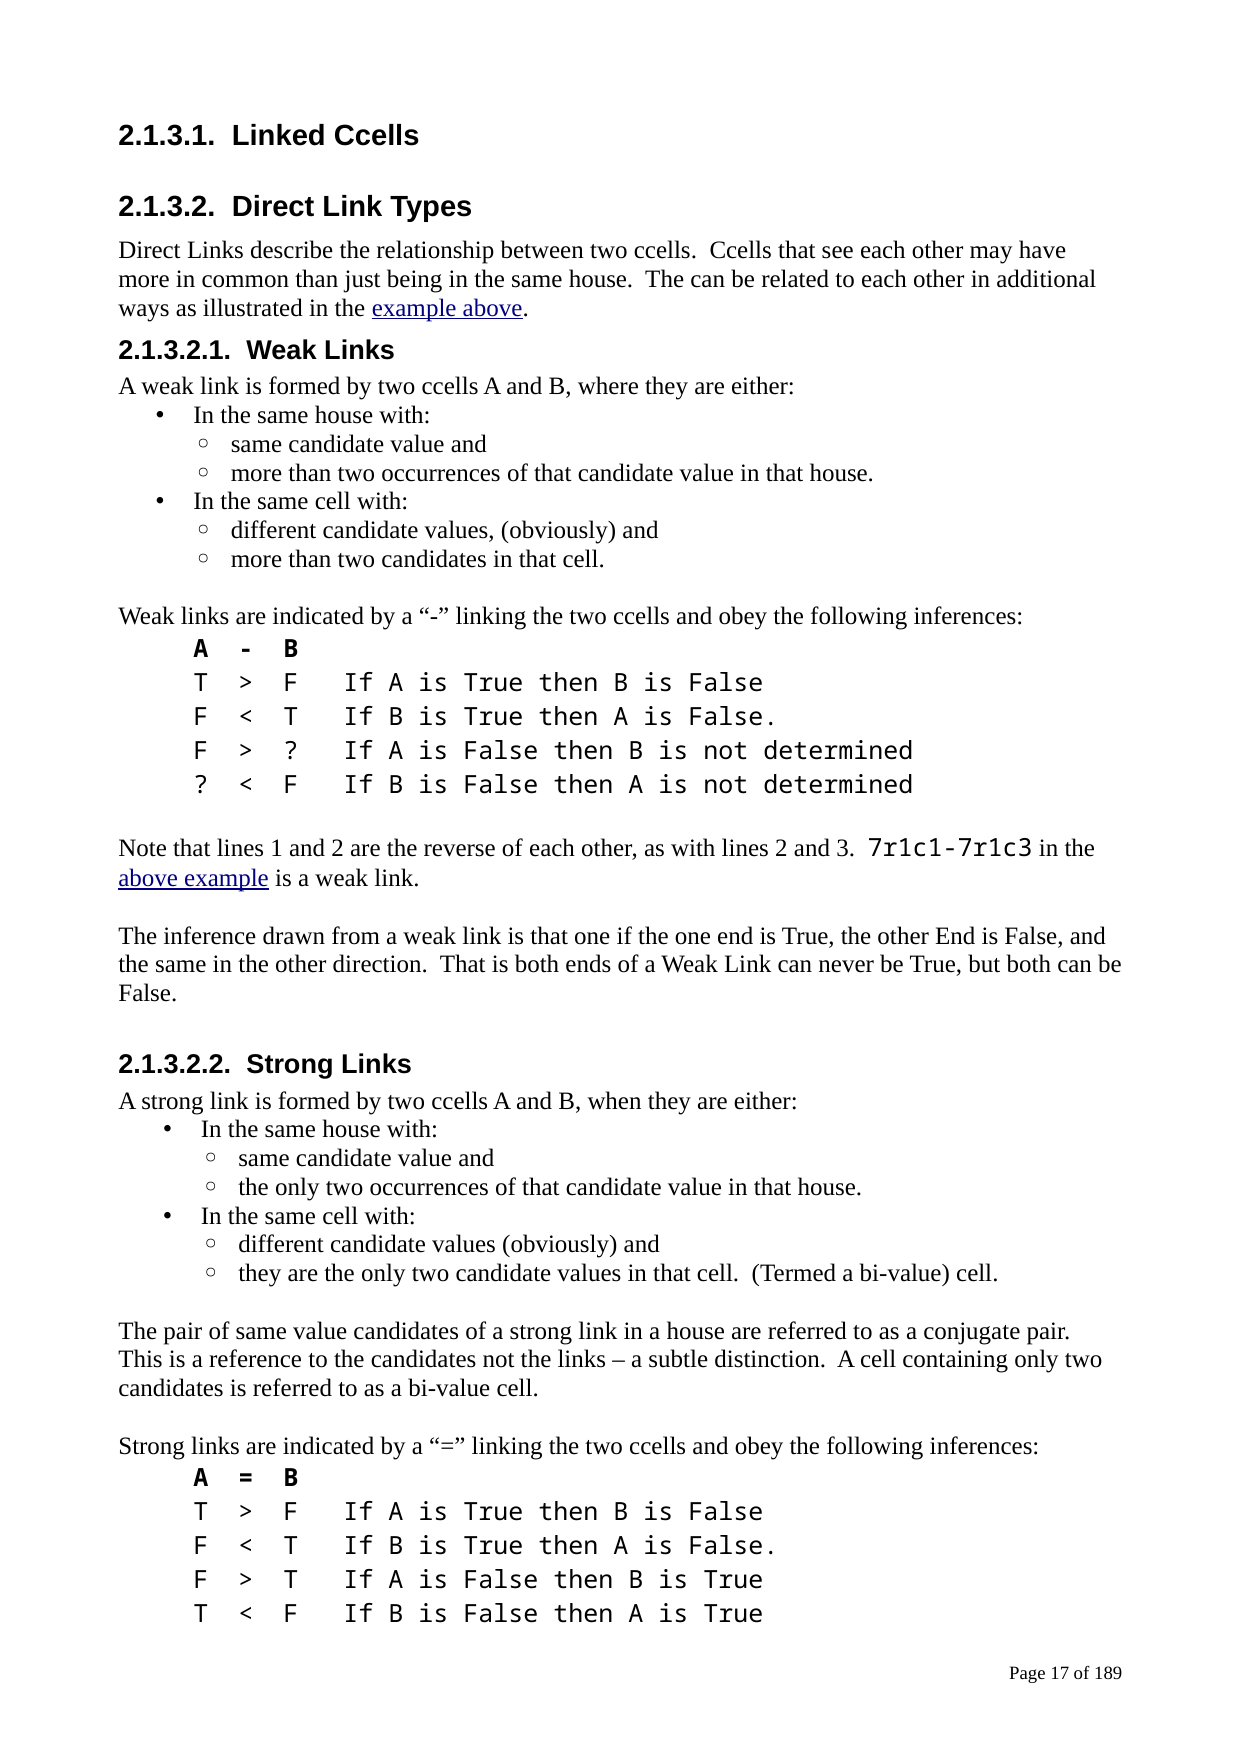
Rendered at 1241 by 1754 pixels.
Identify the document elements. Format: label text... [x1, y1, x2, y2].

list In the same cell with: [163, 1201, 1122, 1229]
text F < T If B is True then A is False. [118, 1528, 1122, 1562]
text Note that lines 1 and 2 are the reverse of each other, as with lines 2 and 3. 7r1c1-7r1c3 in the above example is a weak link. [118, 829, 1122, 892]
list different candidate values (obviously) and [201, 1229, 1122, 1258]
text The pair of same value candidates of a strong link in a house are referred to as a conjugate pair. This is a reference to the candidates not the links – a subtle distinction. A cell containing only two candidates is referred to as a bi-value cell. [118, 1316, 1122, 1402]
text F < T If B is True then A is False. [118, 698, 1122, 732]
list same candidate value and [201, 1143, 1122, 1172]
text A = B [118, 1459, 1122, 1494]
list same candidate value and [193, 429, 1122, 458]
list different candidate values, (obviously) and [193, 515, 1122, 544]
subtitle Strong Links [118, 1048, 1122, 1079]
text Weak links are indicated by a “-” linking the two ccells and obey the following inferences: [118, 601, 1122, 630]
text A strong link is formed by two ccells A and B, when they are either: [118, 1086, 1122, 1114]
text F > T If A is False then B is True [118, 1562, 1122, 1596]
subtitle Linked Ccells [118, 118, 1122, 152]
text ? < F If B is False then A is not determined [118, 766, 1122, 801]
list In the same house with: [156, 400, 1122, 429]
text Direct Links describe the relationship between two ccells. Ccells that see each other may have more in common than just being in the same house. The can be related to each other in additional ways as illustrated in the example above. [118, 235, 1122, 321]
list more than two candidates in that cell. [193, 544, 1122, 573]
text T > F If A is True then B is False [118, 664, 1122, 698]
subtitle Weak Links [118, 334, 1122, 365]
subtitle Direct Link Types [118, 189, 1122, 223]
text T < F If B is False then A is True [118, 1596, 1122, 1630]
list the only two occurrences of that candidate value in that house. [201, 1172, 1122, 1201]
text The inference drawn from a weak link is that one if the one end is True, the other End is False, and the same in the other direction. That is both ends of a Weak Link can never be True, but both can be False. [118, 921, 1122, 1007]
text A weak link is formed by two ccells A and B, where they are either: [118, 371, 1122, 400]
list In the same cell with: [156, 486, 1122, 515]
text A - B [118, 630, 1122, 664]
text Strong links are indicated by a “=” linking the two ccells and obey the following inferences: [118, 1431, 1122, 1459]
list they are the only two candidate values in that cell. (Termed a bi-value) cell. [201, 1258, 1122, 1287]
list In the same house with: [163, 1114, 1122, 1143]
text F > ? If A is False then B is not determined [118, 732, 1122, 766]
list more than two occurrences of that candidate value in that house. [193, 458, 1122, 486]
text T > F If A is True then B is False [118, 1494, 1122, 1528]
